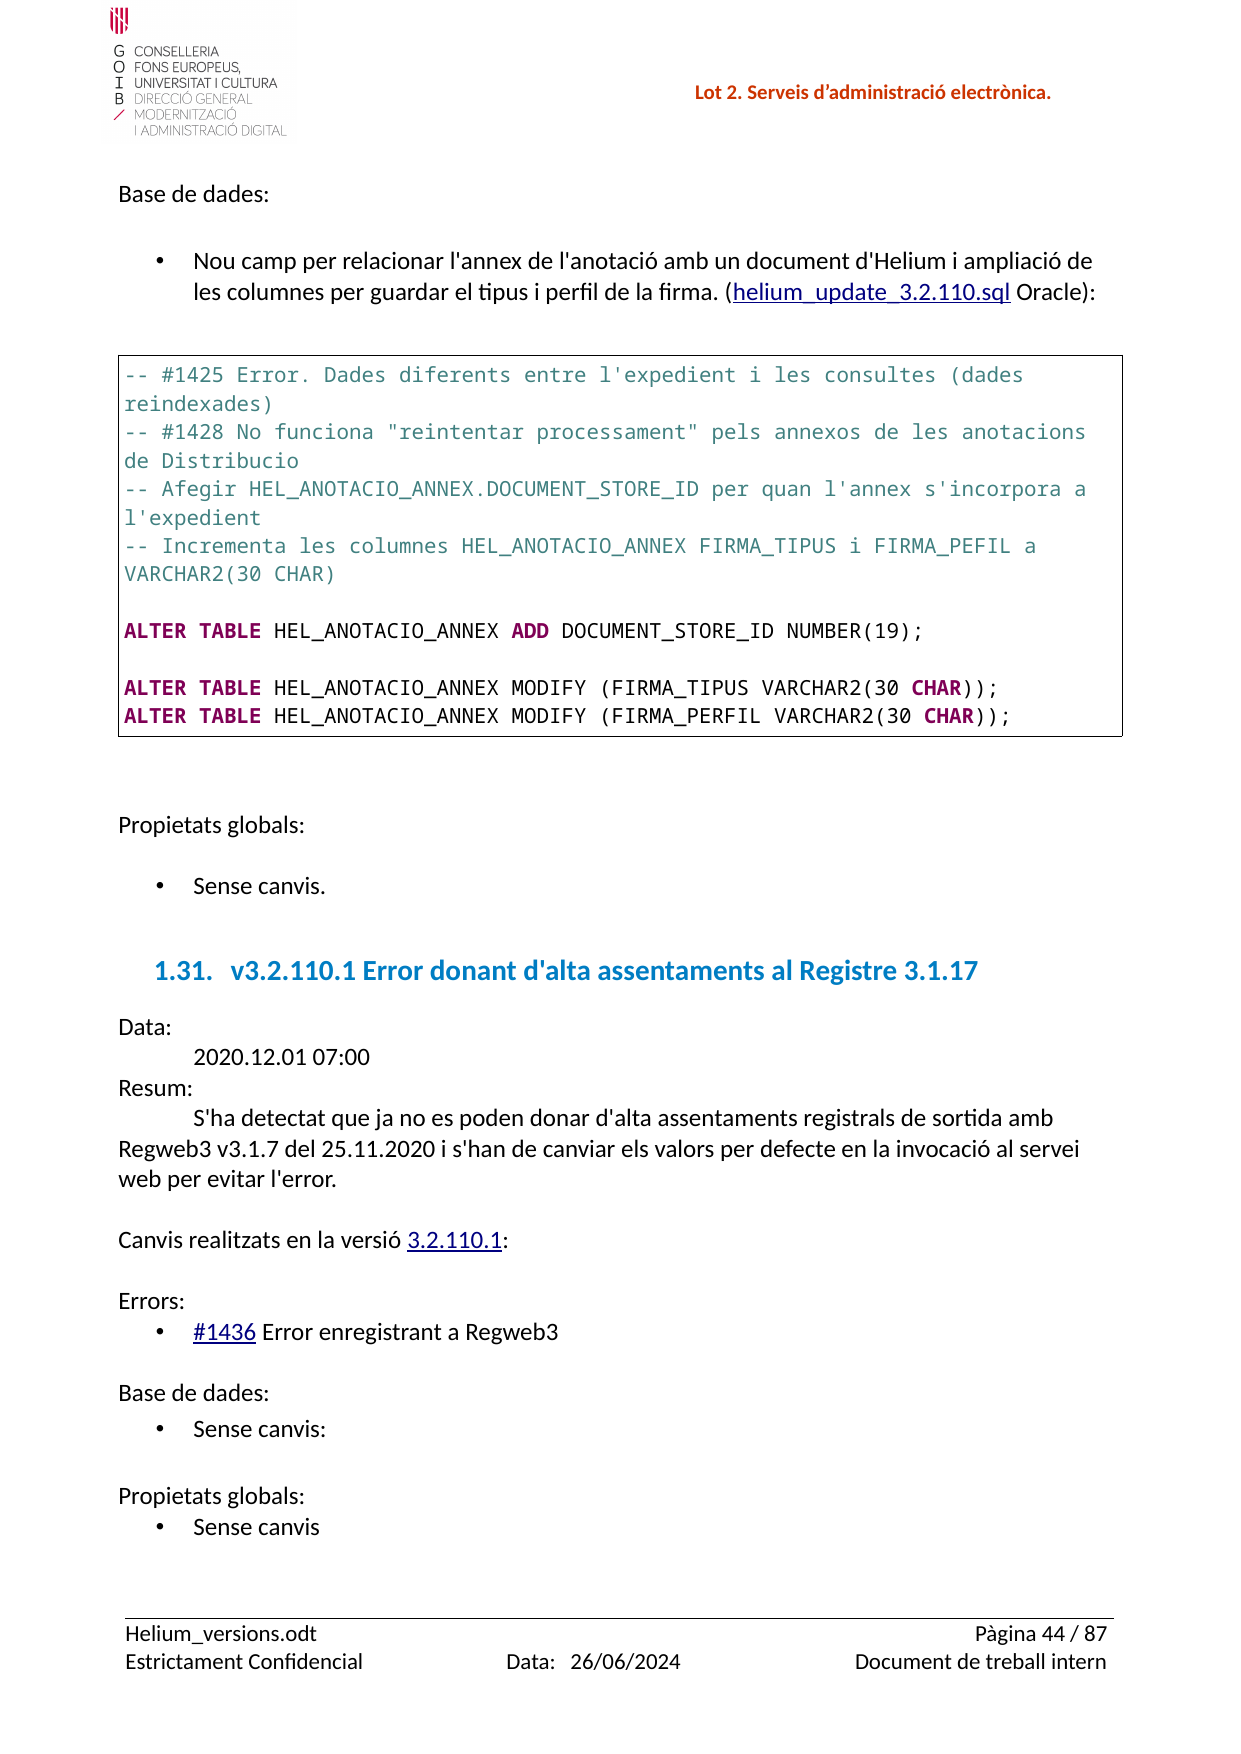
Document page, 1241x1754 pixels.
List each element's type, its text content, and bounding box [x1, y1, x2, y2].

text 2020.12.01 07:00 [118, 1041, 1122, 1072]
list #1436 Error enregistrant a Regweb3 [156, 1316, 1122, 1347]
text Canvis realitzats en la versió 3.2.110.1: [118, 1224, 1122, 1255]
text Propietats globals: [118, 809, 1122, 839]
text Data: [118, 1011, 1122, 1041]
picture [100, 0, 297, 144]
table_header -- #1425 Error. Dades diferents entre l'expedient i les consultes (dades reindexades) -- #1428 No funciona "reintentar processament" pels annexos de les anotacions de Distribucio -- Afegir HEL_ANOTACIO_ANNEX.DOCUMENT_STORE_ID per quan l'annex s'incorpora a l'expedient -- Incrementa les columnes HEL_ANOTACIO_ANNEX FIRMA_TIPUS i FIRMA_PEFIL a VARCHAR2(30 CHAR) ALTER TABLE HEL_ANOTACIO_ANNEX ADD DOCUMENT_STORE_ID NUMBER(19); ALTER TABLE HEL_ANOTACIO_ANNEX MODIFY (FIRMA_TIPUS VARCHAR2(30 CHAR)); ALTER TABLE HEL_ANOTACIO_ANNEX MODIFY (FIRMA_PERFIL VARCHAR2(30 CHAR)); [119, 356, 1122, 736]
text Propietats globals: [118, 1481, 1122, 1511]
list Nou camp per relacionar l'annex de l'anotació amb un document d'Helium i ampliació de les columnes per guardar el tipus i perfil de la firma. (helium_update_3.2.110.sql Oracle): [156, 245, 1122, 306]
text Base de dades: [118, 178, 1122, 209]
subtitle v3.2.110.1 Error donant d'alta assentaments al Registre 3.1.17 [153, 952, 1122, 987]
list Sense canvis: [156, 1413, 1122, 1444]
text Errors: [118, 1286, 1122, 1316]
list Sense canvis [156, 1511, 1122, 1542]
text Resum: [118, 1072, 1122, 1102]
list Sense canvis. [156, 870, 1122, 900]
text S'ha detectat que ja no es poden donar d'alta assentaments registrals de sortida amb Regweb3 v3.1.7 del 25.11.2020 i s'han de canviar els valors per defecte en la invocació al servei web per evitar l'error. [118, 1102, 1122, 1194]
text Base de dades: [118, 1377, 1122, 1408]
